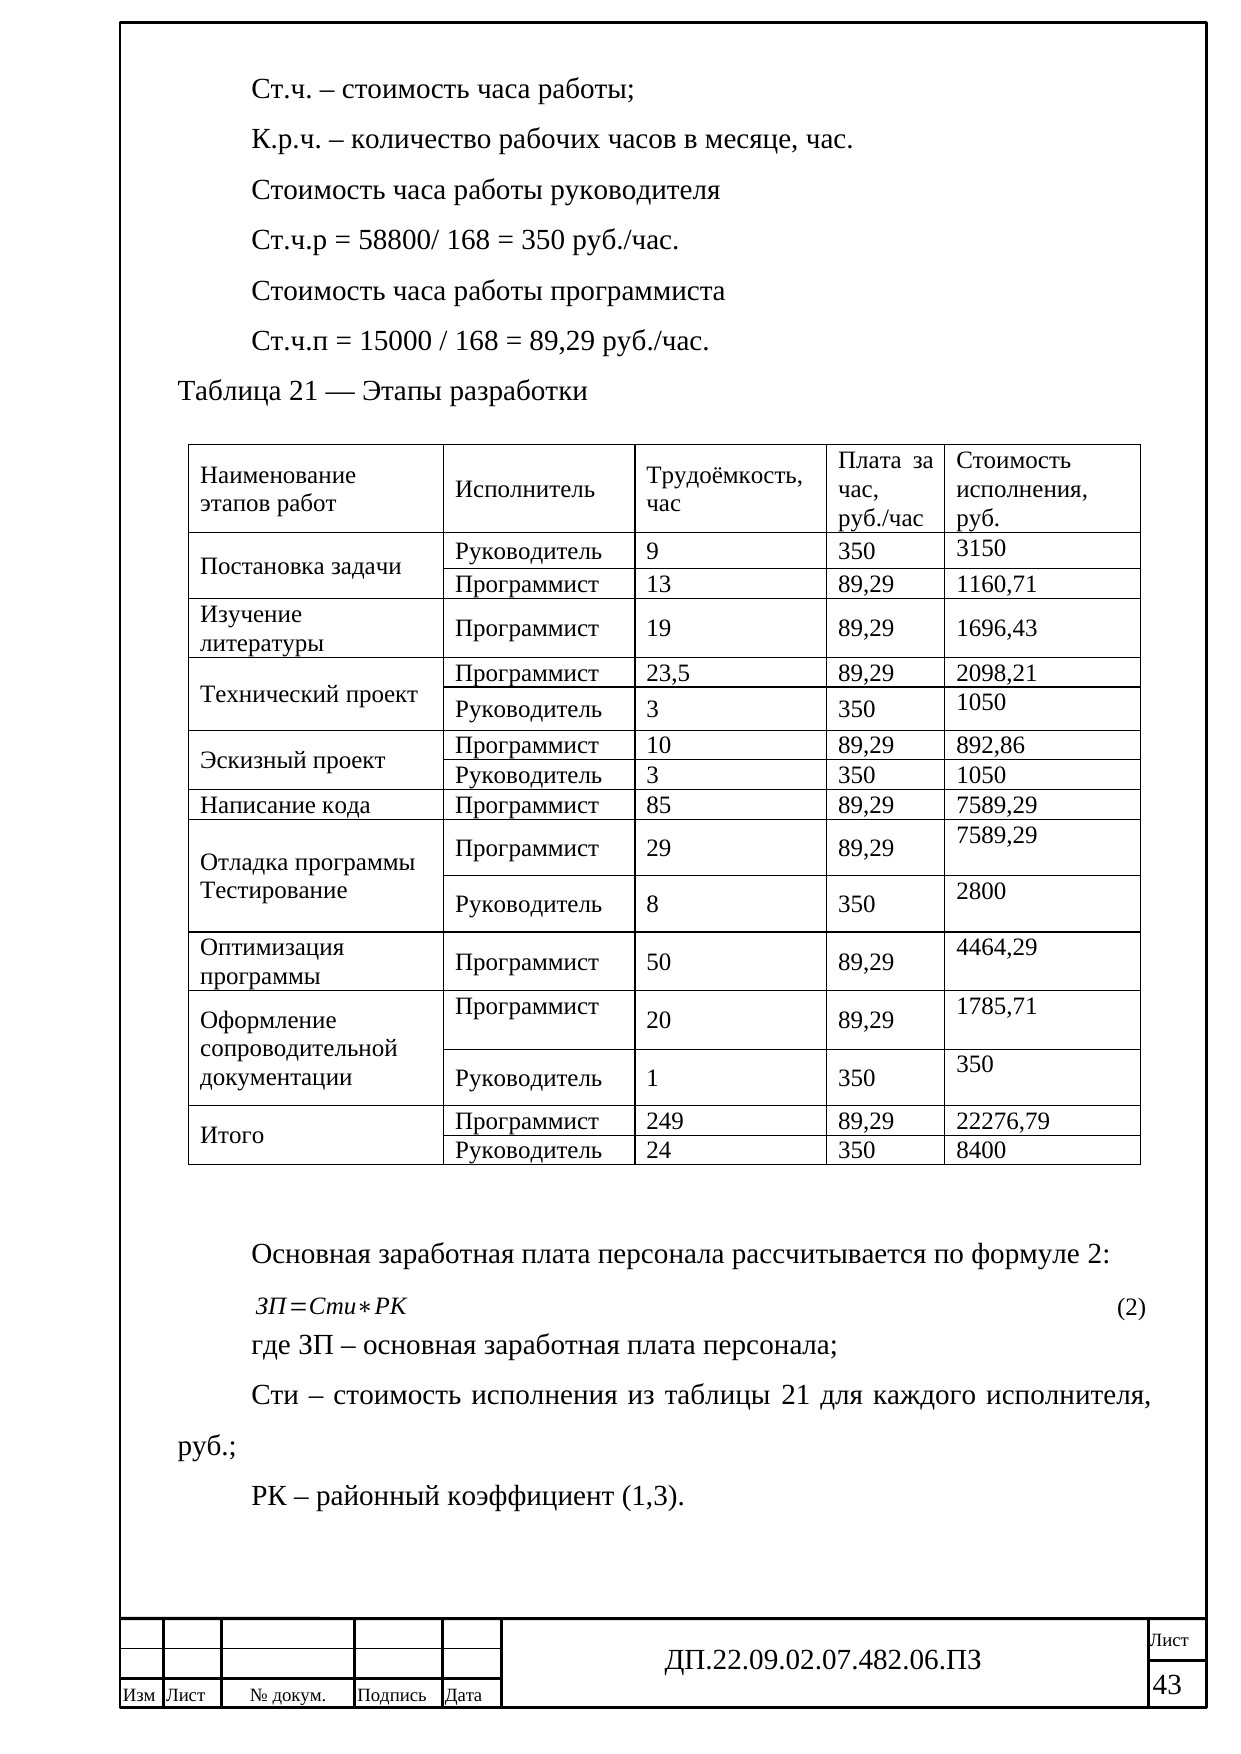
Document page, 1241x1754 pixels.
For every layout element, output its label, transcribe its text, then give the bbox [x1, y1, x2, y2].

table_cell 24 [636, 1136, 826, 1164]
table_cell 350 [945, 1050, 1140, 1105]
table_cell 89,29 [827, 933, 944, 990]
table_cell Руководитель [444, 1050, 634, 1105]
table_cell 4464,29 [945, 933, 1140, 990]
table_cell Программист [444, 1106, 634, 1134]
table_cell 892,86 [945, 731, 1140, 759]
table_cell Отладка программы Тестирование [189, 820, 443, 931]
table_cell Программист [444, 658, 634, 686]
table_cell Итого [189, 1106, 443, 1164]
table_header [177, 1287, 1043, 1327]
table_cell 3 [636, 688, 826, 729]
table_cell 1785,71 [945, 991, 1140, 1048]
table_cell 9 [636, 533, 826, 568]
table_cell Эскизный проект [189, 731, 443, 789]
table_cell 1 [636, 1050, 826, 1105]
table_cell 20 [636, 991, 826, 1048]
table_cell 22276,79 [945, 1106, 1140, 1134]
table_cell 249 [636, 1106, 826, 1134]
table_cell 8400 [945, 1136, 1140, 1164]
text Ст.ч. – стоимость часа работы; [177, 71, 1152, 105]
table_cell 89,29 [827, 658, 944, 686]
table_cell 1050 [945, 760, 1140, 789]
text Сти – стоимость исполнения из таблицы 21 для каждого исполнителя, руб.; [177, 1377, 1152, 1461]
table_cell 89,29 [827, 731, 944, 759]
table_header (2) [1043, 1287, 1152, 1327]
table_cell 89,29 [827, 820, 944, 875]
text Ст.ч.р = 58800/ 168 = 350 руб./час. [177, 222, 1152, 256]
table_cell Программист [444, 569, 634, 598]
table_cell 29 [636, 820, 826, 875]
table_cell 89,29 [827, 599, 944, 657]
table_cell Программист [444, 599, 634, 657]
table_cell 350 [827, 876, 944, 931]
table_cell 350 [827, 760, 944, 789]
table_cell Изучение литературы [189, 599, 443, 657]
table_cell 350 [827, 1050, 944, 1105]
table_cell 89,29 [827, 991, 944, 1048]
table_cell Руководитель [444, 688, 634, 729]
table_cell 350 [827, 533, 944, 568]
table_cell 89,29 [827, 790, 944, 819]
text Таблица 21 — Этапы разработки [177, 373, 1152, 407]
table_cell Написание кода [189, 790, 443, 819]
table_cell 350 [827, 1136, 944, 1164]
table_cell 3 [636, 760, 826, 789]
table_cell 19 [636, 599, 826, 657]
table_cell 7589,29 [945, 790, 1140, 819]
table_header Наименование этапов работ [189, 445, 443, 532]
table_cell 89,29 [827, 1106, 944, 1134]
text К.р.ч. – количество рабочих часов в месяце, час. [177, 122, 1152, 155]
table_cell Руководитель [444, 876, 634, 931]
table_cell Программист [444, 991, 634, 1048]
text Стоимость часа работы программиста [177, 273, 1152, 306]
table_cell 85 [636, 790, 826, 819]
table_cell Программист [444, 790, 634, 819]
table_cell Программист [444, 820, 634, 875]
table_cell 7589,29 [945, 820, 1140, 875]
table_cell 1160,71 [945, 569, 1140, 598]
table_header Исполнитель [444, 445, 634, 532]
table_cell Постановка задачи [189, 533, 443, 598]
table_cell 1696,43 [945, 599, 1140, 657]
table_cell Программист [444, 933, 634, 990]
table_cell 8 [636, 876, 826, 931]
table_cell Программист [444, 731, 634, 759]
table_cell 1050 [945, 688, 1140, 729]
table_header Стоимость исполнения, руб. [945, 445, 1140, 532]
table_cell Оптимизация программы [189, 933, 443, 990]
text где ЗП – основная заработная плата персонала; [177, 1327, 1152, 1361]
table_cell 89,29 [827, 569, 944, 598]
table_cell 10 [636, 731, 826, 759]
table_cell 23,5 [636, 658, 826, 686]
text Ст.ч.п = 15000 / 168 = 89,29 руб./час. [177, 323, 1152, 356]
table_cell 3150 [945, 533, 1140, 568]
table_cell 13 [636, 569, 826, 598]
table_cell Руководитель [444, 1136, 634, 1164]
table_cell 350 [827, 688, 944, 729]
text РК – районный коэффициент (1,3). [177, 1478, 1152, 1511]
table_header Трудоёмкость, час [636, 445, 826, 532]
text Стоимость часа работы руководителя [177, 172, 1152, 206]
table_header Плата за час, руб./час [827, 445, 944, 532]
table_cell Руководитель [444, 533, 634, 568]
table_cell Руководитель [444, 760, 634, 789]
text Основная заработная плата персонала рассчитывается по формуле 2: [177, 1236, 1152, 1270]
table_cell Технический проект [189, 658, 443, 729]
table_cell 2098,21 [945, 658, 1140, 686]
table_cell Оформление сопроводительной документации [189, 991, 443, 1105]
table_cell 2800 [945, 876, 1140, 931]
table_cell 50 [636, 933, 826, 990]
